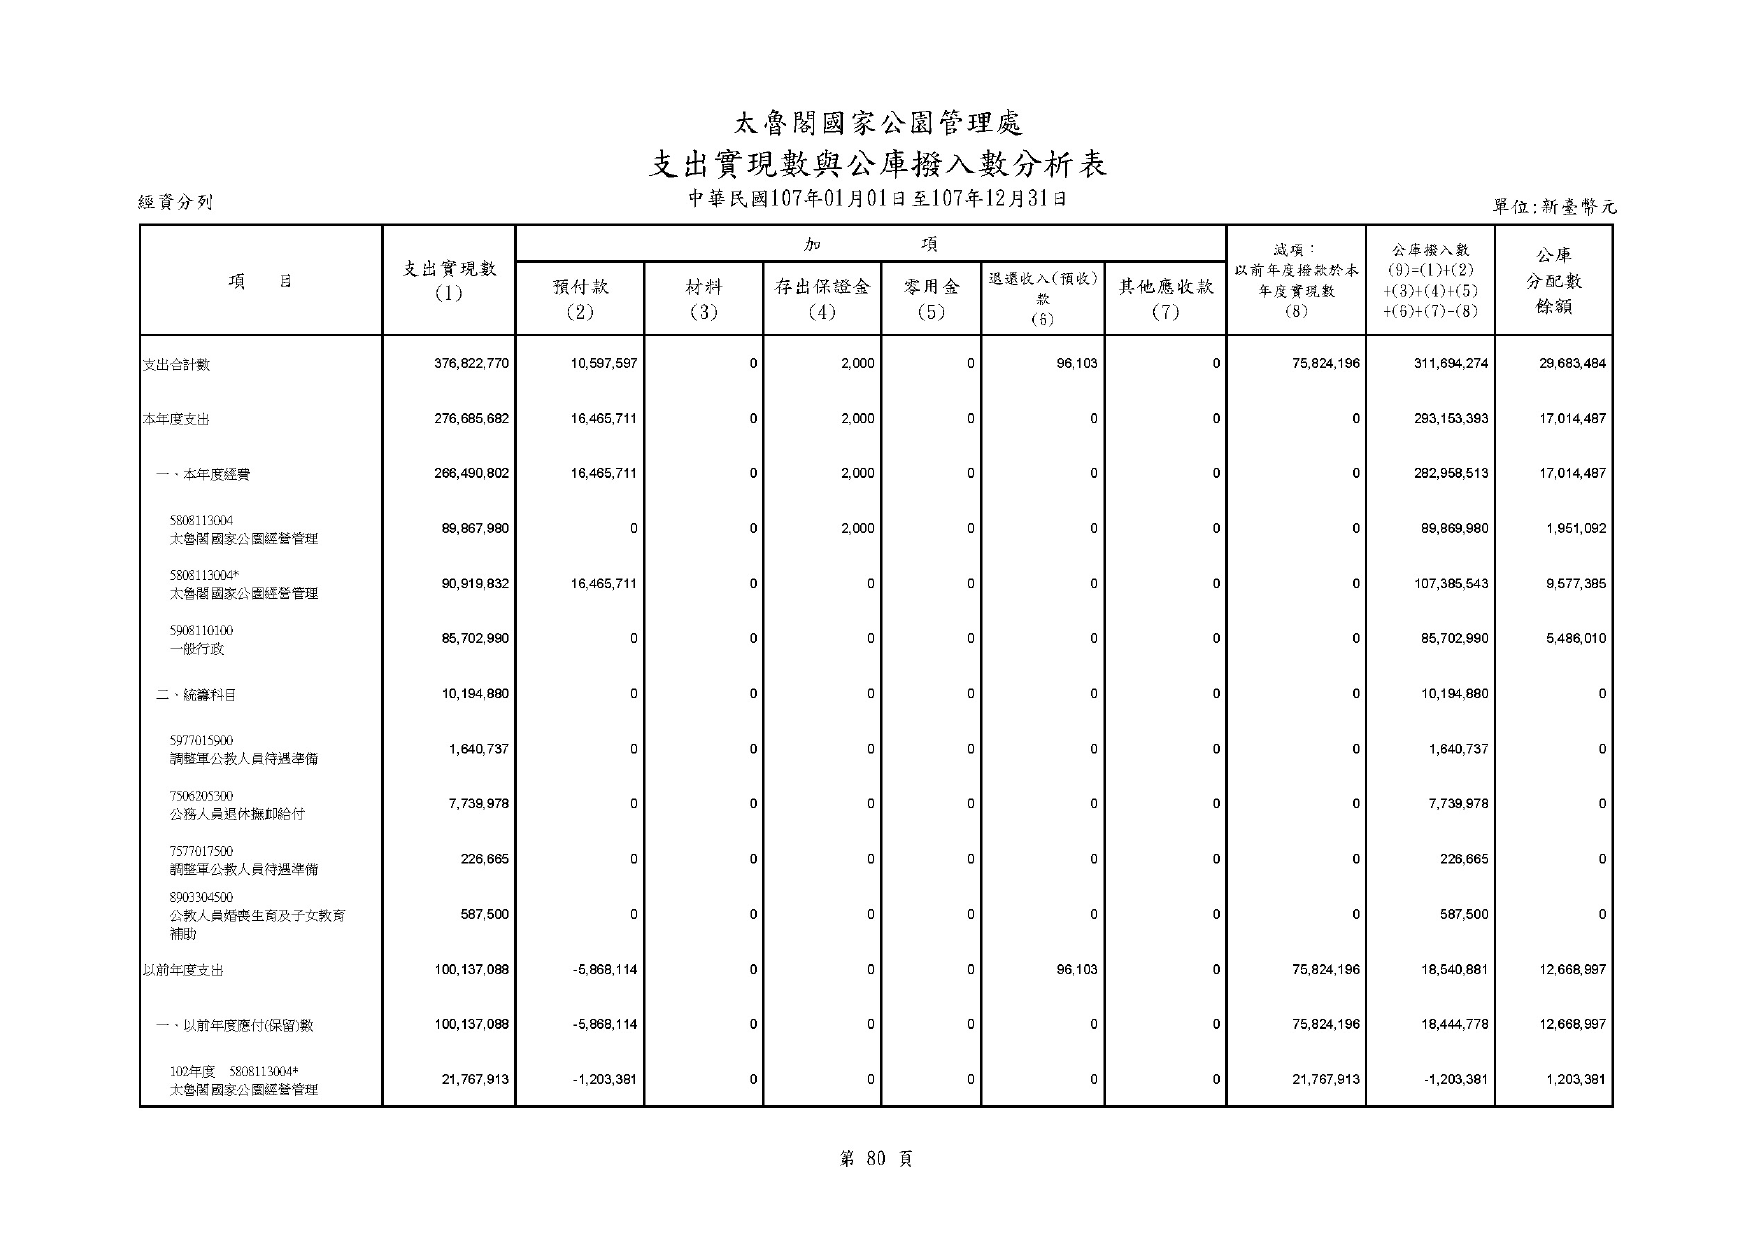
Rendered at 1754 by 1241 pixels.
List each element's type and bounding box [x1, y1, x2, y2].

picture [59, 59, 1695, 1216]
